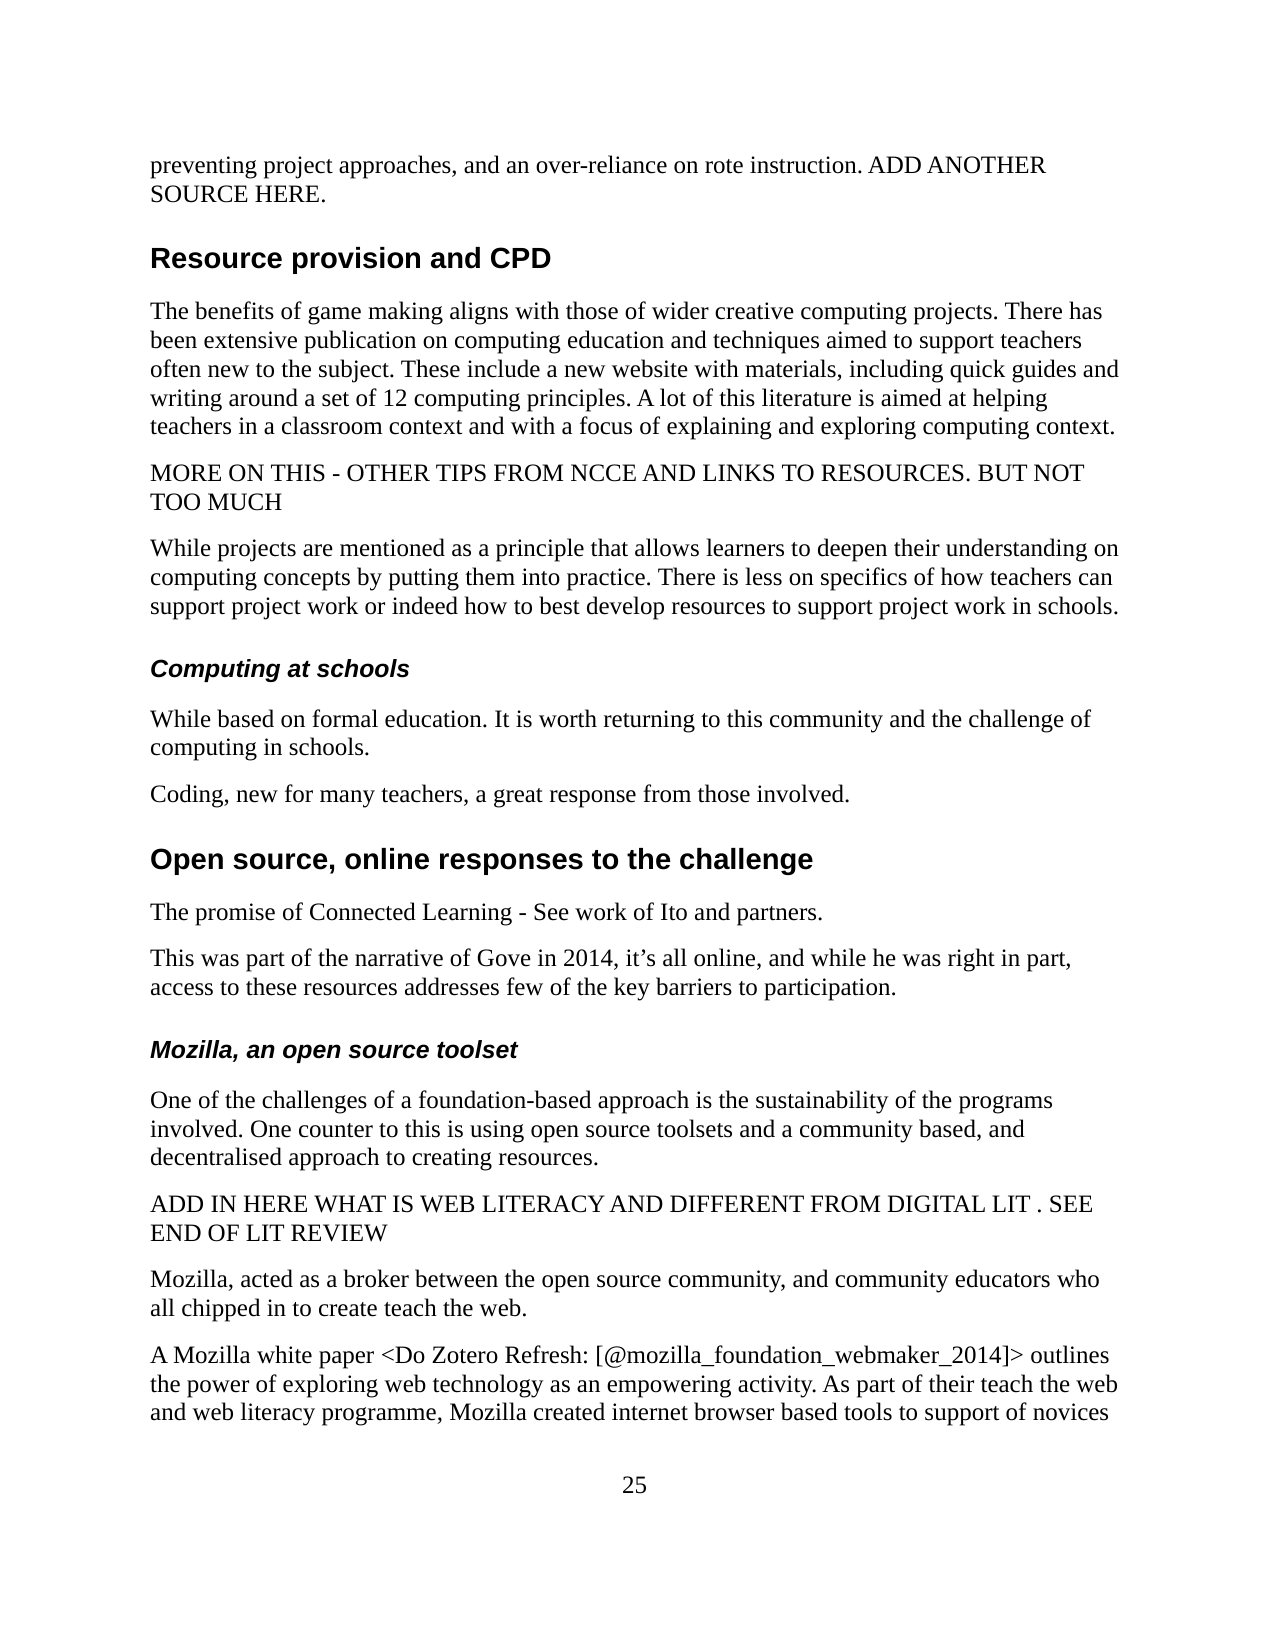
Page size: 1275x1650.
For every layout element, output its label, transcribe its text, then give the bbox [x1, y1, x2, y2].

subtitle Mozilla, an open source toolset [150, 1035, 1125, 1063]
subtitle Computing at schools [150, 654, 1125, 682]
text preventing project approaches, and an over-reliance on rote instruction. ADD ANOTHER SOURCE HERE. [150, 150, 1125, 207]
text ADD IN HERE WHAT IS WEB LITERACY AND DIFFERENT FROM DIGITAL LIT . SEE END OF LIT REVIEW [150, 1189, 1125, 1247]
text Mozilla, acted as a broker between the open source community, and community educators who all chipped in to create teach the web. [150, 1264, 1125, 1322]
text MORE ON THIS - OTHER TIPS FROM NCCE AND LINKS TO RESOURCES. BUT NOT TOO MUCH [150, 458, 1125, 516]
text While based on formal education. It is worth returning to this community and the challenge of computing in schools. [150, 704, 1125, 761]
text The benefits of game making aligns with those of wider creative computing projects. There has been extensive publication on computing education and techniques aimed to support teachers often new to the subject. These include a new website with materials, including quick guides and writing around a set of 12 computing principles. A lot of this literature is aimed at helping teachers in a classroom context and with a focus of explaining and exploring computing context. [150, 296, 1125, 440]
text While projects are mentioned as a principle that allows learners to deepen their understanding on computing concepts by putting them into practice. There is less on specifics of how teachers can support project work or indeed how to best develop resources to support project work in schools. [150, 533, 1125, 620]
text This was part of the narrative of Gove in 2014, it’s all online, and while he was right in part, access to these resources addresses few of the key barriers to participation. [150, 943, 1125, 1001]
subtitle Resource provision and CPD [150, 241, 1125, 275]
text A Mozilla white paper <Do Zotero Refresh: [@mozilla_foundation_webmaker_2014]> outlines the power of exploring web technology as an empowering activity. As part of their teach the web and web literacy programme, Mozilla created internet browser based tools to support of novices [150, 1340, 1125, 1426]
text Coding, new for many teachers, a great response from those involved. [150, 779, 1125, 808]
text The promise of Connected Learning - See work of Ito and partners. [150, 897, 1125, 926]
text One of the challenges of a foundation-based approach is the sustainability of the programs involved. One counter to this is using open source toolsets and a community based, and decentralised approach to creating resources. [150, 1085, 1125, 1171]
subtitle Open source, online responses to the challenge [150, 842, 1125, 875]
